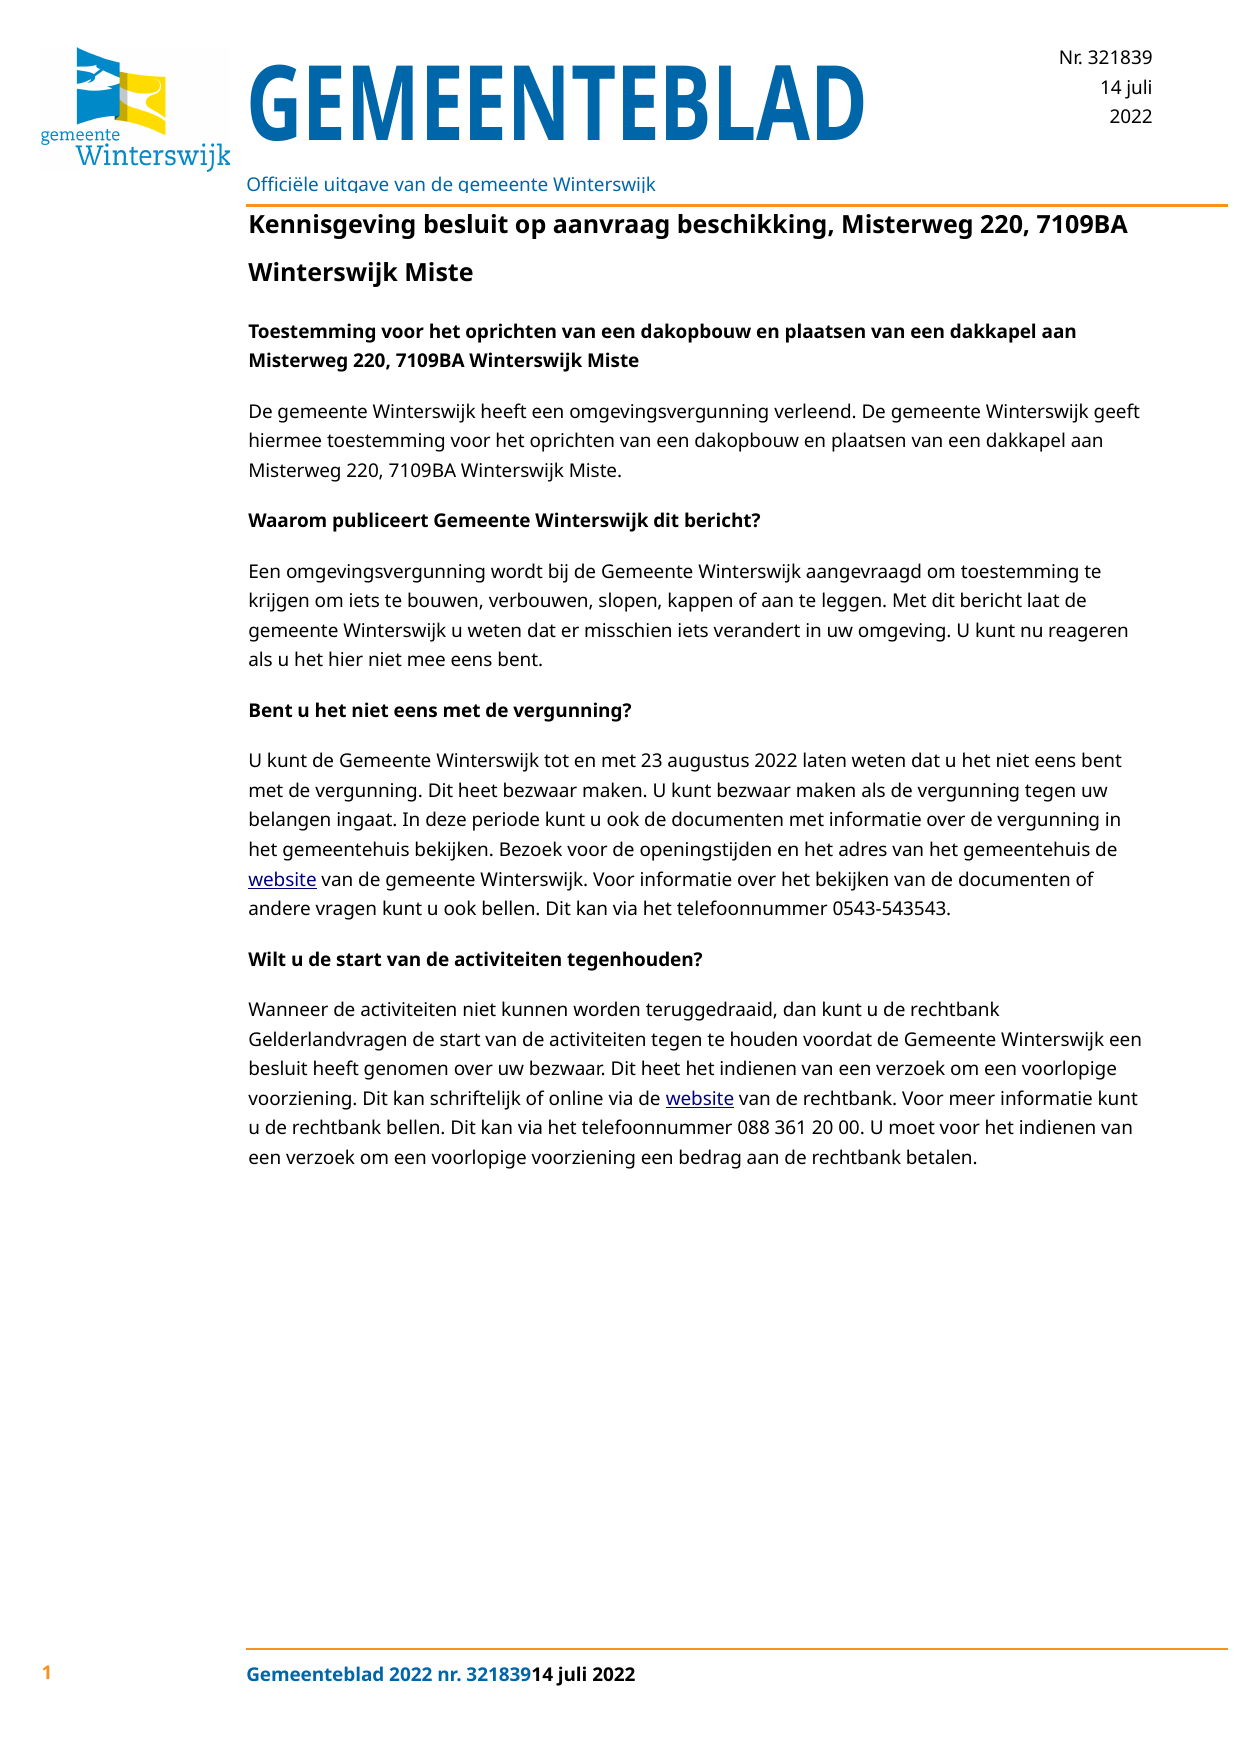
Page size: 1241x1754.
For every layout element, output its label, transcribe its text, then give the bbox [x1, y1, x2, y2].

text Wilt u de start van de activiteiten tegenhouden? [248, 946, 1152, 972]
text U kunt de Gemeente Winterswijk tot en met 23 augustus 2022 laten weten dat u het niet eens bent met de vergunning. Dit heet bezwaar maken. U kunt bezwaar maken als de vergunning tegen uw belangen ingaat. In deze periode kunt u ook de documenten met informatie over de vergunning in het gemeentehuis bekijken. Bezoek voor de openingstijden en het adres van het gemeentehuis de website van de gemeente Winterswijk. Voor informatie over het bekijken van de documenten of andere vragen kunt u ook bellen. Dit kan via het telefoonnummer 0543-543543. [248, 747, 1152, 921]
text Bent u het niet eens met de vergunning? [248, 697, 1152, 723]
text Toestemming voor het oprichten van een dakopbouw en plaatsen van een dakkapel aan Misterweg 220, 7109BA Winterswijk Miste [248, 318, 1152, 373]
picture [225, 153, 231, 162]
text Een omgevingsvergunning wordt bij de Gemeente Winterswijk aangevraagd om toestemming te krijgen om iets te bouwen, verbouwen, slopen, kappen of aan te leggen. Met dit bericht laat de gemeente Winterswijk u weten dat er misschien iets verandert in uw omgeving. U kunt nu reageren als u het hier niet mee eens bent. [248, 558, 1152, 672]
picture [41, 47, 231, 172]
text Waarom publiceert Gemeente Winterswijk dit bericht? [248, 507, 1152, 533]
text Kennisgeving besluit op aanvraag beschikking, Misterweg 220, 7109BA Winterswijk Miste [248, 207, 1152, 288]
text De gemeente Winterswijk heeft een omgevingsvergunning verleend. De gemeente Winterswijk geeft hiermee toestemming voor het oprichten van een dakopbouw en plaatsen van een dakkapel aan Misterweg 220, 7109BA Winterswijk Miste. [248, 398, 1152, 483]
text Wanneer de activiteiten niet kunnen worden teruggedraaid, dan kunt u de rechtbank Gelderlandvragen de start van de activiteiten tegen te houden voordat de Gemeente Winterswijk een besluit heeft genomen over uw bezwaar. Dit heet het indienen van een verzoek om een voorlopige voorziening. Dit kan schriftelijk of online via de website van de rechtbank. Voor meer informatie kunt u de rechtbank bellen. Dit kan via het telefoonnummer 088 361 20 00. U moet voor het indienen van een verzoek om een voorlopige voorziening een bedrag aan de rechtbank betalen. [248, 996, 1152, 1170]
